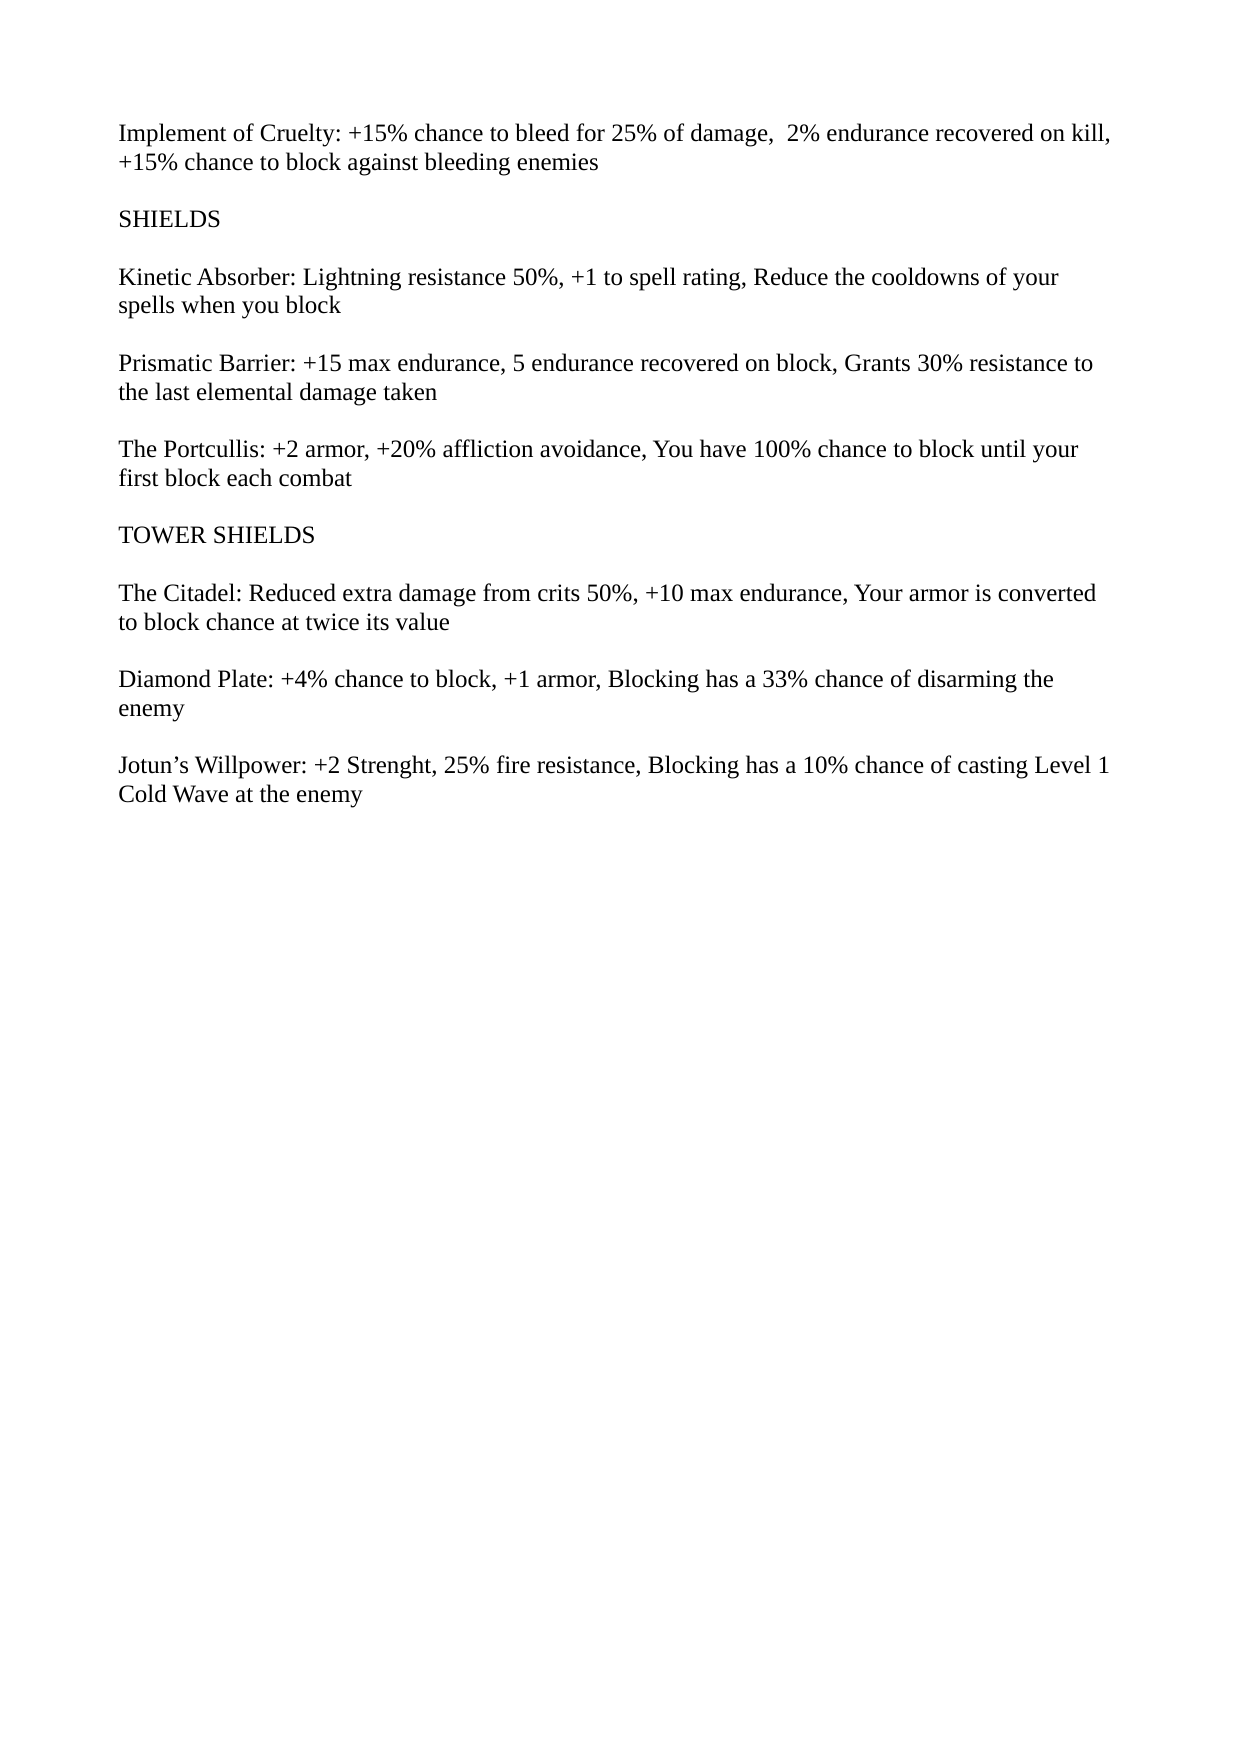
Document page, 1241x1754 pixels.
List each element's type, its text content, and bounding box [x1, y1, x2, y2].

text Implement of Cruelty: +15% chance to bleed for 25% of damage, 2% endurance recovered on kill, +15% chance to block against bleeding enemies [118, 118, 1122, 176]
text Diamond Plate: +4% chance to block, +1 armor, Blocking has a 33% chance of disarming the enemy [118, 664, 1122, 722]
text Jotun’s Willpower: +2 Strenght, 25% fire resistance, Blocking has a 10% chance of casting Level 1 Cold Wave at the enemy [118, 751, 1122, 808]
text The Portcullis: +2 armor, +20% affliction avoidance, You have 100% chance to block until your first block each combat [118, 434, 1122, 492]
text Kinetic Absorber: Lightning resistance 50%, +1 to spell rating, Reduce the cooldowns of your spells when you block [118, 262, 1122, 319]
text TOWER SHIELDS [118, 492, 1122, 549]
text Prismatic Barrier: +15 max endurance, 5 endurance recovered on block, Grants 30% resistance to the last elemental damage taken [118, 348, 1122, 406]
text The Citadel: Reduced extra damage from crits 50%, +10 max endurance, Your armor is converted to block chance at twice its value [118, 578, 1122, 636]
text SHIELDS [118, 176, 1122, 262]
